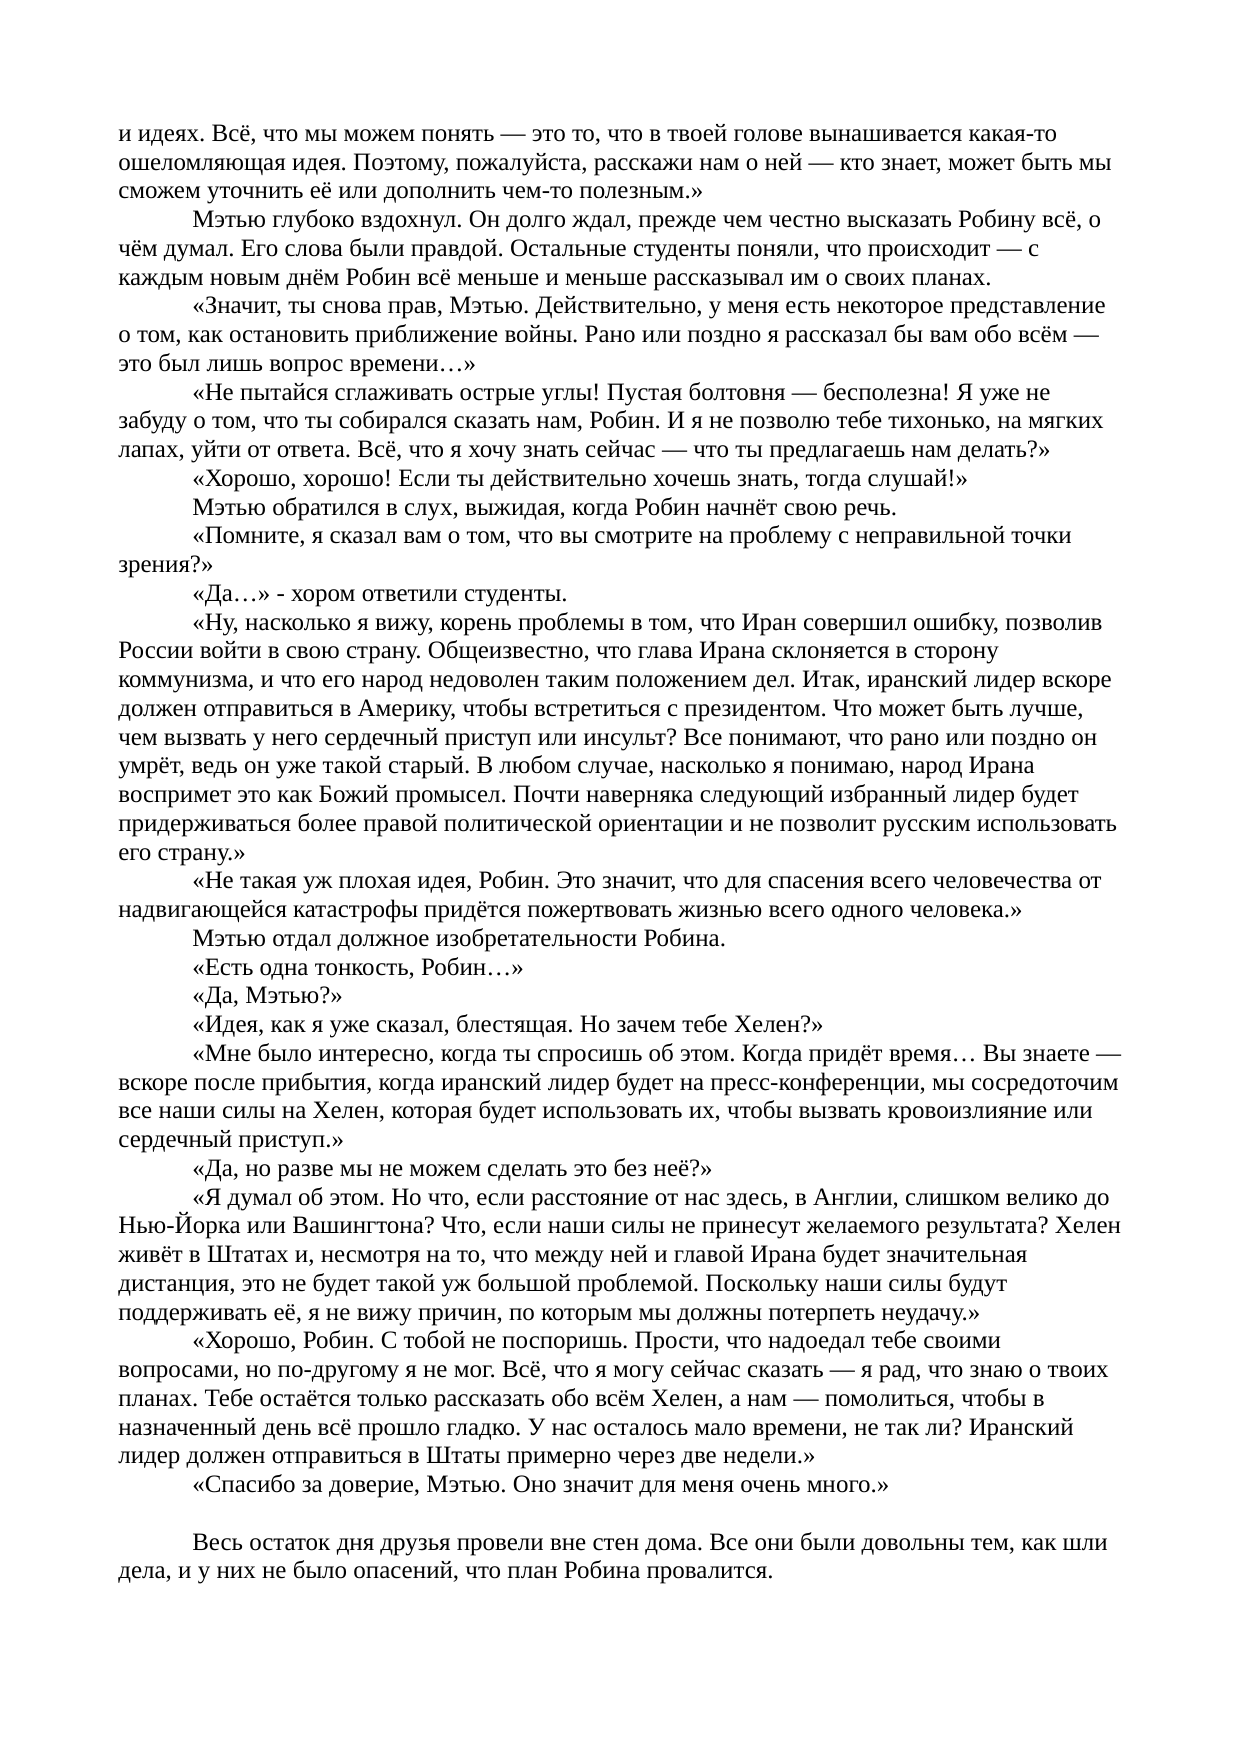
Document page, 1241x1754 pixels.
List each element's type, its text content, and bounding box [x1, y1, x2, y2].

text «Хорошо, хорошо! Если ты действительно хочешь знать, тогда слушай!» [118, 463, 1122, 492]
text Мэтью отдал должное изобретательности Робина. [118, 923, 1122, 952]
text «Мне было интересно, когда ты спросишь об этом. Когда придёт время… Вы знаете — вскоре после прибытия, когда иранский лидер будет на пресс-конференции, мы сосредоточим все наши силы на Хелен, которая будет использовать их, чтобы вызвать кровоизлияние или сердечный приступ.» [118, 1038, 1122, 1153]
text Весь остаток дня друзья провели вне стен дома. Все они были довольны тем, как шли дела, и у них не было опасений, что план Робина провалится. [118, 1527, 1122, 1584]
text «Да, Мэтью?» [118, 981, 1122, 1009]
text «Да…» - хором ответили студенты. [118, 578, 1122, 607]
text «Ну, насколько я вижу, корень проблемы в том, что Иран совершил ошибку, позволив России войти в свою страну. Общеизвестно, что глава Ирана склоняется в сторону коммунизма, и что его народ недоволен таким положением дел. Итак, иранский лидер вскоре должен отправиться в Америку, чтобы встретиться с президентом. Что может быть лучше, чем вызвать у него сердечный приступ или инсульт? Все понимают, что рано или поздно он умрёт, ведь он уже такой старый. В любом случае, насколько я понимаю, народ Ирана воспримет это как Божий промысел. Почти наверняка следующий избранный лидер будет придерживаться более правой политической ориентации и не позволит русским использовать его страну.» [118, 607, 1122, 866]
text Мэтью глубоко вздохнул. Он долго ждал, прежде чем честно высказать Робину всё, о чём думал. Его слова были правдой. Остальные студенты поняли, что происходит — с каждым новым днём Робин всё меньше и меньше рассказывал им о своих планах. [118, 204, 1122, 291]
text «Спасибо за доверие, Мэтью. Оно значит для меня очень много.» [118, 1469, 1122, 1498]
text «Я думал об этом. Но что, если расстояние от нас здесь, в Англии, слишком велико до Нью-Йорка или Вашингтона? Что, если наши силы не принесут желаемого результата? Хелен живёт в Штатах и, несмотря на то, что между ней и главой Ирана будет значительная дистанция, это не будет такой уж большой проблемой. Поскольку наши силы будут поддерживать её, я не вижу причин, по которым мы должны потерпеть неудачу.» [118, 1182, 1122, 1326]
text «Есть одна тонкость, Робин…» [118, 952, 1122, 981]
text «Помните, я сказал вам о том, что вы смотрите на проблему с неправильной точки зрения?» [118, 521, 1122, 578]
text «Идея, как я уже сказал, блестящая. Но зачем тебе Хелен?» [118, 1009, 1122, 1038]
text «Не такая уж плохая идея, Робин. Это значит, что для спасения всего человечества от надвигающейся катастрофы придётся пожертвовать жизнью всего одного человека.» [118, 866, 1122, 923]
text «Хорошо, Робин. С тобой не поспоришь. Прости, что надоедал тебе своими вопросами, но по-другому я не мог. Всё, что я могу сейчас сказать — я рад, что знаю о твоих планах. Тебе остаётся только рассказать обо всём Хелен, а нам — помолиться, чтобы в назначенный день всё прошло гладко. У нас осталось мало времени, не так ли? Иранский лидер должен отправиться в Штаты примерно через две недели.» [118, 1326, 1122, 1469]
text «Не пытайся сглаживать острые углы! Пустая болтовня — бесполезна! Я уже не забуду о том, что ты собирался сказать нам, Робин. И я не позволю тебе тихонько, на мягких лапах, уйти от ответа. Всё, что я хочу знать сейчас — что ты предлагаешь нам делать?» [118, 377, 1122, 463]
text «Да, но разве мы не можем сделать это без неё?» [118, 1153, 1122, 1182]
text «Значит, ты снова прав, Мэтью. Действительно, у меня есть некоторое представление о том, как остановить приближение войны. Рано или поздно я рассказал бы вам обо всём — это был лишь вопрос времени…» [118, 291, 1122, 377]
text Мэтью обратился в слух, выжидая, когда Робин начнёт свою речь. [118, 492, 1122, 521]
text и идеях. Всё, что мы можем понять — это то, что в твоей голове вынашивается какая-то ошеломляющая идея. Поэтому, пожалуйста, расскажи нам о ней — кто знает, может быть мы сможем уточнить её или дополнить чем-то полезным.» [118, 118, 1122, 204]
